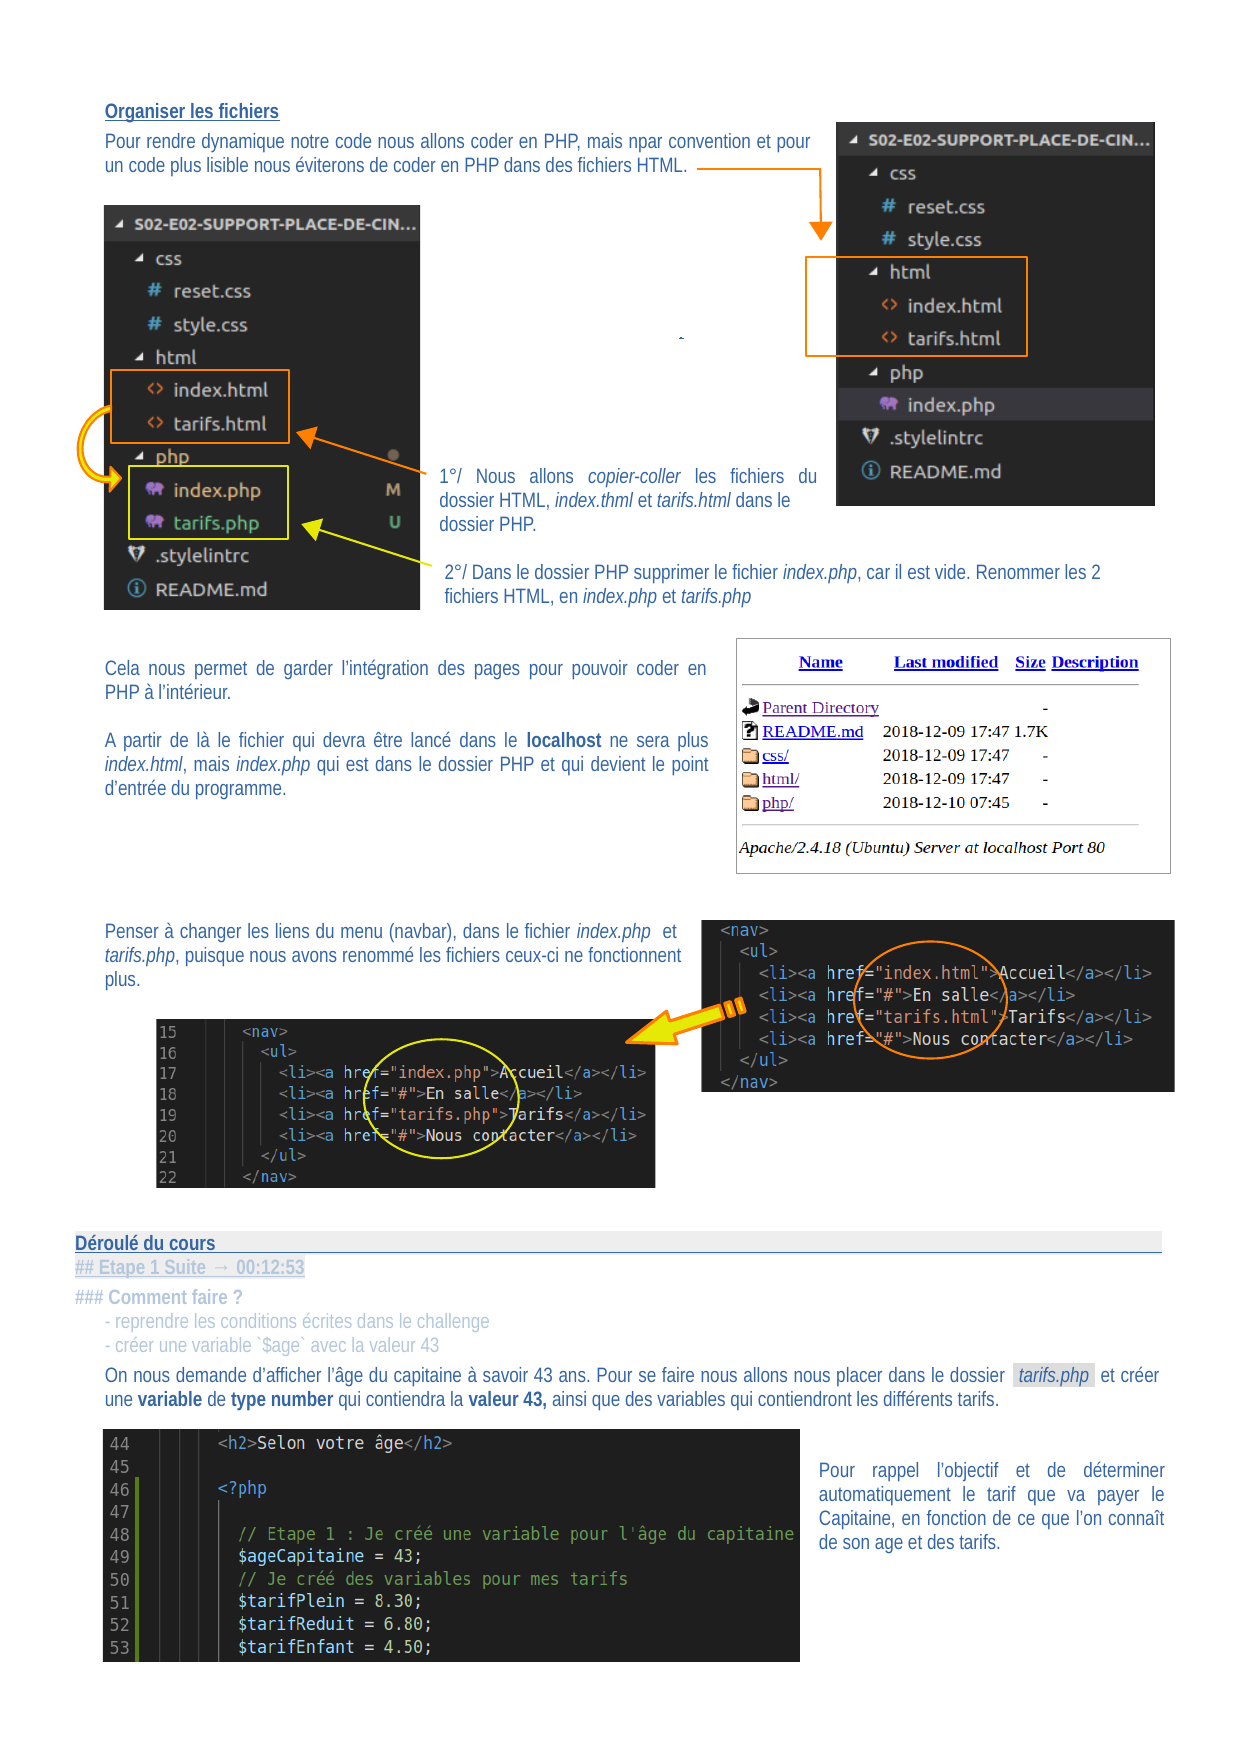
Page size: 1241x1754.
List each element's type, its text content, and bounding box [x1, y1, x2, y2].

text Pour rappel l’objectif et de déterminer automatiquement le tarif que va payer le Capitaine, en fonction de ce que l’on connaît de son age et des tarifs. [800, 1458, 1165, 1554]
text - reprendre les conditions écrites dans le challenge [75, 1309, 1165, 1333]
text fichiers HTML, en index.php et tarifs.php [421, 584, 1165, 608]
text Organiser les fichiers [75, 99, 1165, 123]
text - créer une variable `$age` avec la valeur 43 [75, 1333, 1165, 1357]
text On nous demande d’afficher l’âge du capitaine à savoir 43 ans. Pour se faire nous allons nous placer dans le dossier tarifs.php et créer une variable de type number qui contiendra la valeur 43, ainsi que des variables qui contiendront les différents tarifs. [75, 1363, 1165, 1411]
text Pour rendre dynamique notre code nous allons coder en PHP, mais npar convention et pour un code plus lisible nous éviterons de coder en PHP dans des fichiers HTML. [75, 129, 836, 177]
picture [156, 1019, 656, 1188]
picture [836, 122, 1155, 506]
picture [102, 1429, 800, 1662]
picture [738, 641, 1168, 870]
text 1°/ Nous allons copier-coller les fichiers du dossier HTML, index.thml et tarifs.html dans le [421, 464, 1165, 512]
text Déroulé du cours ## Etape 1 Suite → 00:12:53 [75, 1231, 1165, 1279]
text A partir de là le fichier qui devra être lancé dans le localhost ne sera plus index.html, mais index.php qui est dans le dossier PHP et qui devient le point d’entrée du programme. [75, 728, 736, 800]
text ### Comment faire ? [75, 1285, 1165, 1309]
picture [836, 258, 1026, 355]
text 2°/ Dans le dossier PHP supprimer le fichier index.php, car il est vide. Renommer les 2 [421, 560, 1165, 584]
text Cela nous permet de garder l’intégration des pages pour pouvoir coder en PHP à l’intérieur. [75, 656, 736, 704]
picture [701, 920, 1175, 1092]
text [75, 512, 103, 536]
picture [103, 205, 421, 610]
text Penser à changer les liens du menu (navbar), dans le fichier index.php et tarifs.php, puisque nous avons renommé les fichiers ceux-ci ne fonctionnent plus. [75, 919, 1165, 991]
text dossier PHP. [421, 512, 1165, 536]
picture [112, 371, 288, 442]
